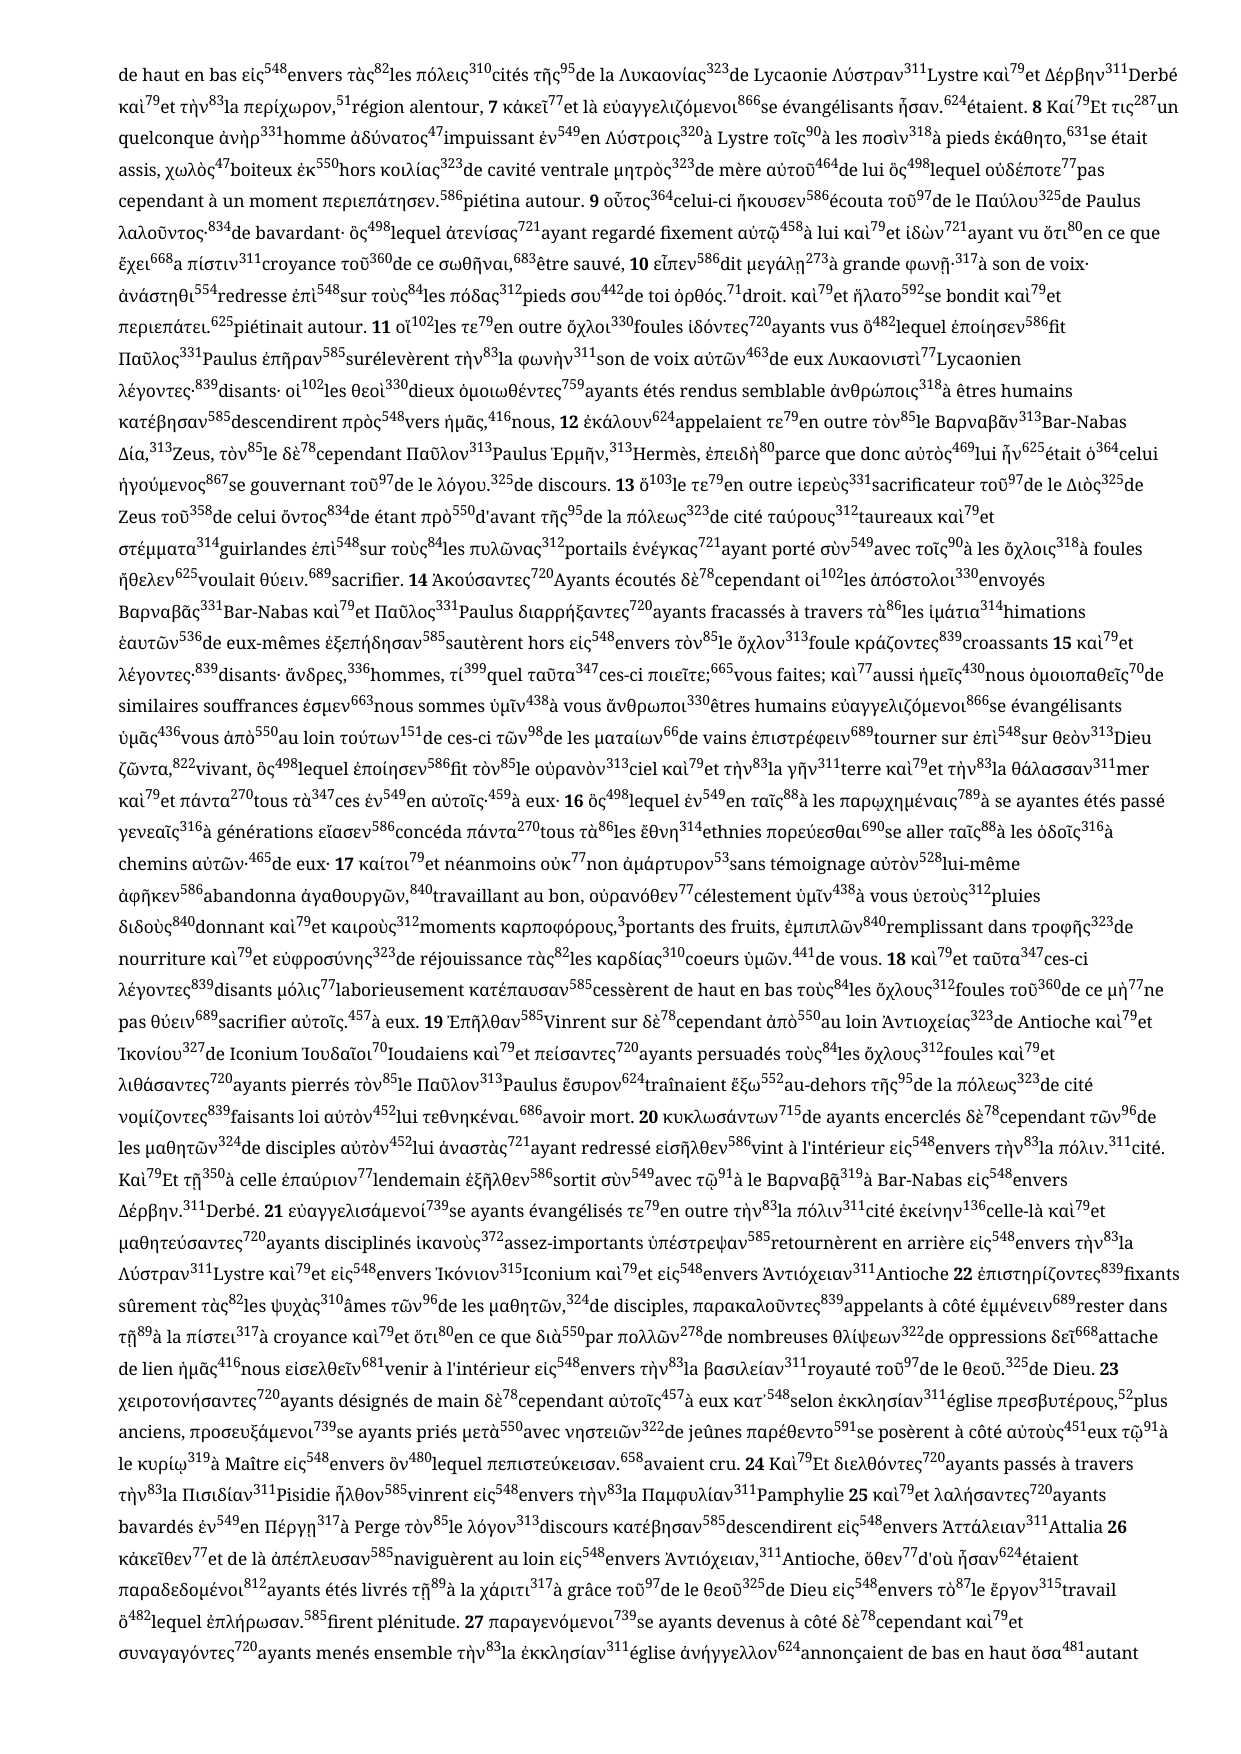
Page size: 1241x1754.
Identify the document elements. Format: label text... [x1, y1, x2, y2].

text 1 Ἐγένετο592Se devint δὲ78cependant ἐν549en Ἰκονίῳ321à Iconium κατὰ548selon τὸ87le αὐτὸ348même εἰσελθεῖν681venir à l'intérieur αὐτοὺς451eux εἰς548envers τὴν83la συναγωγὴν311synagogue τῶν96de les Ἰουδαίων64de Ioudaiens καὶ79et λαλῆσαι681bavarder οὕτως77ainsi ὥστε80de sorte que πιστεῦσαι681croire Ἰουδαίων64de Ioudaiens τε79en outre καὶ79et Ἑλλήνων324de Hellèns πολὺ271nombreux πλῆθος.315multitude. 2 οἱ102les δὲ78cependant ἀπειθήσαντες720ayants désobéis Ἰουδαῖοι70Ioudaiens ἐπήγειραν585éveillèrent au dessus καὶ79et ἐκάκωσαν585firent du mal τὰς82les ψυχὰς310âmes τῶν98de les ἐθνῶν326de ethnies κατὰ550contre τῶν96de les ἀδελφῶν.324de frères. 3 ἱκανὸν53assez-important μὲν79certes οὖν79donc χρόνον313temps διέτριψαν585grattèrent à travers παρρησιαζόμενοι866se oralisants franchement ἐπὶ549sur τῷ91à le κυρίῳ319à Maître τῷ352à celui μαρτυροῦντι828à témoignant [ἐπὶ]550[sur] τῷ91à le λόγῳ319à discours τῆς95de la χάριτος323de grâce αὐτοῦ,464de lui, διδόντι828à donnant σημεῖα314signes καὶ79et τέρατα314prodiges γίνεσθαι690se devenir διὰ550par τῶν94de les χειρῶν322de mains αὐτῶν.463de eux. 4 ἐσχίσθη600fut scindé δὲ78cependant τὸ105le πλῆθος333multitude τῆς95de la πόλεως,323de cité, καὶ79et οἱ468ceux μὲν79certes ἦσαν624étaient σὺν549avec τοῖς90à les Ἰουδαίοις,58à Ioudaiens, οἱ468ceux δὲ78cependant σὺν549avec τοῖς90à les ἀποστόλοις.318à envoyés. 5 ὡς80comme δὲ78cependant ἐγένετο592se devint ὁρμὴ329impulsion τῶν98de les ἐθνῶν326de ethnies τε79en outre καὶ79et Ἰουδαίων64de Ioudaiens σὺν549avec τοῖς90à les ἄρχουσιν318à chefs αὐτῶν463de eux ὑβρίσαι681brutaliser καὶ79et λιθοβολῆσαι681jeter des pierres αὐτούς,451eux, 6 συνιδόντες720ayants vus avec κατέφυγον585fuirent de haut en bas εἰς548envers τὰς82les πόλεις310cités τῆς95de la Λυκαονίας323de Lycaonie Λύστραν311Lystre καὶ79et Δέρβην311Derbé καὶ79et τὴν83la περίχωρον,51région alentour, 7 κἀκεῖ77et là εὐαγγελιζόμενοι866se évangélisants ἦσαν.624étaient. 8 Καί79Et τις287un quelconque ἀνὴρ331homme ἀδύνατος47impuissant ἐν549en Λύστροις320à Lystre τοῖς90à les ποσὶν318à pieds ἐκάθητο,631se était assis, χωλὸς47boiteux ἐκ550hors κοιλίας323de cavité ventrale μητρὸς323de mère αὐτοῦ464de lui ὃς498lequel οὐδέποτε77pas cependant à un moment περιεπάτησεν.586piétina autour. 9 οὗτος364celui-ci ἤκουσεν586écouta τοῦ97de le Παύλου325de Paulus λαλοῦντος·834de bavardant· ὃς498lequel ἀτενίσας721ayant regardé fixement αὐτῷ458à lui καὶ79et ἰδὼν721ayant vu ὅτι80en ce que ἔχει668a πίστιν311croyance τοῦ360de ce σωθῆναι,683être sauvé, 10 εἶπεν586dit μεγάλῃ273à grande φωνῇ·317à son de voix· ἀνάστηθι554redresse ἐπὶ548sur τοὺς84les πόδας312pieds σου442de toi ὀρθός.71droit. καὶ79et ἥλατο592se bondit καὶ79et περιεπάτει.625piétinait autour. 11 οἵ102les τε79en outre ὄχλοι330foules ἰδόντες720ayants vus ὃ482lequel ἐποίησεν586fit Παῦλος331Paulus ἐπῆραν585surélevèrent τὴν83la φωνὴν311son de voix αὐτῶν463de eux Λυκαονιστὶ77Lycaonien λέγοντες·839disants· οἱ102les θεοὶ330dieux ὁμοιωθέντες759ayants étés rendus semblable ἀνθρώποις318à êtres humains κατέβησαν585descendirent πρὸς548vers ἡμᾶς,416nous, 12 ἐκάλουν624appelaient τε79en outre τὸν85le Βαρναβᾶν313Bar-Nabas Δία,313Zeus, τὸν85le δὲ78cependant Παῦλον313Paulus Ἑρμῆν,313Hermès, ἐπειδὴ80parce que donc αὐτὸς469lui ἦν625était ὁ364celui ἡγούμενος867se gouvernant τοῦ97de le λόγου.325de discours. 13 ὅ103le τε79en outre ἱερεὺς331sacrificateur τοῦ97de le Διὸς325de Zeus τοῦ358de celui ὄντος834de étant πρὸ550d'avant τῆς95de la πόλεως323de cité ταύρους312taureaux καὶ79et στέμματα314guirlandes ἐπὶ548sur τοὺς84les πυλῶνας312portails ἐνέγκας721ayant porté σὺν549avec τοῖς90à les ὄχλοις318à foules ἤθελεν625voulait θύειν.689sacrifier. 14 Ἀκούσαντες720Ayants écoutés δὲ78cependant οἱ102les ἀπόστολοι330envoyés Βαρναβᾶς331Bar-Nabas καὶ79et Παῦλος331Paulus διαρρήξαντες720ayants fracassés à travers τὰ86les ἱμάτια314himations ἑαυτῶν536de eux-mêmes ἐξεπήδησαν585sautèrent hors εἰς548envers τὸν85le ὄχλον313foule κράζοντες839croassants 15 καὶ79et λέγοντες·839disants· ἄνδρες,336hommes, τί399quel ταῦτα347ces-ci ποιεῖτε;665vous faites; καὶ77aussi ἡμεῖς430nous ὁμοιοπαθεῖς70de similaires souffrances ἐσμεν663nous sommes ὑμῖν438à vous ἄνθρωποι330êtres humains εὐαγγελιζόμενοι866se évangélisants ὑμᾶς436vous ἀπὸ550au loin τούτων151de ces-ci τῶν98de les ματαίων66de vains ἐπιστρέφειν689tourner sur ἐπὶ548sur θεὸν313Dieu ζῶντα,822vivant, ὃς498lequel ἐποίησεν586fit τὸν85le οὐρανὸν313ciel καὶ79et τὴν83la γῆν311terre καὶ79et τὴν83la θάλασσαν311mer καὶ79et πάντα270tous τὰ347ces ἐν549en αὐτοῖς·459à eux· 16 ὃς498lequel ἐν549en ταῖς88à les παρῳχημέναις789à se ayantes étés passé γενεαῖς316à générations εἴασεν586concéda πάντα270tous τὰ86les ἔθνη314ethnies πορεύεσθαι690se aller ταῖς88à les ὁδοῖς316à chemins αὐτῶν·465de eux· 17 καίτοι79et néanmoins οὐκ77non ἀμάρτυρον53sans témoignage αὐτὸν528lui-même ἀφῆκεν586abandonna ἀγαθουργῶν,840travaillant au bon, οὐρανόθεν77célestement ὑμῖν438à vous ὑετοὺς312pluies διδοὺς840donnant καὶ79et καιροὺς312moments καρποφόρους,3portants des fruits, ἐμπιπλῶν840remplissant dans τροφῆς323de nourriture καὶ79et εὐφροσύνης323de réjouissance τὰς82les καρδίας310coeurs ὑμῶν.441de vous. 18 καὶ79et ταῦτα347ces-ci λέγοντες839disants μόλις77laborieusement κατέπαυσαν585cessèrent de haut en bas τοὺς84les ὄχλους312foules τοῦ360de ce μὴ77ne pas θύειν689sacrifier αὐτοῖς.457à eux. 19 Ἐπῆλθαν585Vinrent sur δὲ78cependant ἀπὸ550au loin Ἀντιοχείας323de Antioche καὶ79et Ἰκονίου327de Iconium Ἰουδαῖοι70Ioudaiens καὶ79et πείσαντες720ayants persuadés τοὺς84les ὄχλους312foules καὶ79et λιθάσαντες720ayants pierrés τὸν85le Παῦλον313Paulus ἔσυρον624traînaient ἔξω552au-dehors τῆς95de la πόλεως323de cité νομίζοντες839faisants loi αὐτὸν452lui τεθνηκέναι.686avoir mort. 20 κυκλωσάντων715de ayants encerclés δὲ78cependant τῶν96de les μαθητῶν324de disciples αὐτὸν452lui ἀναστὰς721ayant redressé εἰσῆλθεν586vint à l'intérieur εἰς548envers τὴν83la πόλιν.311cité. Καὶ79Et τῇ350à celle ἐπαύριον77lendemain ἐξῆλθεν586sortit σὺν549avec τῷ91à le Βαρναβᾷ319à Bar-Nabas εἰς548envers Δέρβην.311Derbé. 21 εὐαγγελισάμενοί739se ayants évangélisés τε79en outre τὴν83la πόλιν311cité ἐκείνην136celle-là καὶ79et μαθητεύσαντες720ayants disciplinés ἱκανοὺς372assez-importants ὑπέστρεψαν585retournèrent en arrière εἰς548envers τὴν83la Λύστραν311Lystre καὶ79et εἰς548envers Ἰκόνιον315Iconium καὶ79et εἰς548envers Ἀντιόχειαν311Antioche 22 ἐπιστηρίζοντες839fixants sûrement τὰς82les ψυχὰς310âmes τῶν96de les μαθητῶν,324de disciples, παρακαλοῦντες839appelants à côté ἐμμένειν689rester dans τῇ89à la πίστει317à croyance καὶ79et ὅτι80en ce que διὰ550par πολλῶν278de nombreuses θλίψεων322de oppressions δεῖ668attache de lien ἡμᾶς416nous εἰσελθεῖν681venir à l'intérieur εἰς548envers τὴν83la βασιλείαν311royauté τοῦ97de le θεοῦ.325de Dieu. 23 χειροτονήσαντες720ayants désignés de main δὲ78cependant αὐτοῖς457à eux κατ᾽548selon ἐκκλησίαν311église πρεσβυτέρους,52plus anciens, προσευξάμενοι739se ayants priés μετὰ550avec νηστειῶν322de jeûnes παρέθεντο591se posèrent à côté αὐτοὺς451eux τῷ91à le κυρίῳ319à Maître εἰς548envers ὃν480lequel πεπιστεύκεισαν.658avaient cru. 24 Καὶ79Et διελθόντες720ayants passés à travers τὴν83la Πισιδίαν311Pisidie ἦλθον585vinrent εἰς548envers τὴν83la Παμφυλίαν311Pamphylie 25 καὶ79et λαλήσαντες720ayants bavardés ἐν549en Πέργῃ317à Perge τὸν85le λόγον313discours κατέβησαν585descendirent εἰς548envers Ἀττάλειαν311Attalia 26 κἀκεῖθεν77et de là ἀπέπλευσαν585naviguèrent au loin εἰς548envers Ἀντιόχειαν,311Antioche, ὅθεν77d'où ἦσαν624étaient παραδεδομένοι812ayants étés livrés τῇ89à la χάριτι317à grâce τοῦ97de le θεοῦ325de Dieu εἰς548envers τὸ87le ἔργον315travail ὃ482lequel ἐπλήρωσαν.585firent plénitude. 27 παραγενόμενοι739se ayants devenus à côté δὲ78cependant καὶ79et συναγαγόντες720ayants menés ensemble τὴν83la ἐκκλησίαν311église ἀνήγγελλον624annonçaient de bas en haut ὅσα481autant lesquels ἐποίησεν586fit ὁ103le θεὸς331Dieu μετ᾽550avec αὐτῶν463de eux καὶ79et ὅτι80en ce que ἤνοιξεν586ouvrit τοῖς92à les ἔθνεσιν320à ethnies θύραν311porte πίστεως.323de croyance. 28 διέτριβον624grattaient à travers δὲ78cependant χρόνον313temps οὐκ77non ὀλίγον269peu σὺν549avec τοῖς90à les μαθηταῖς.318à disciples. [118, 59, 1181, 1665]
